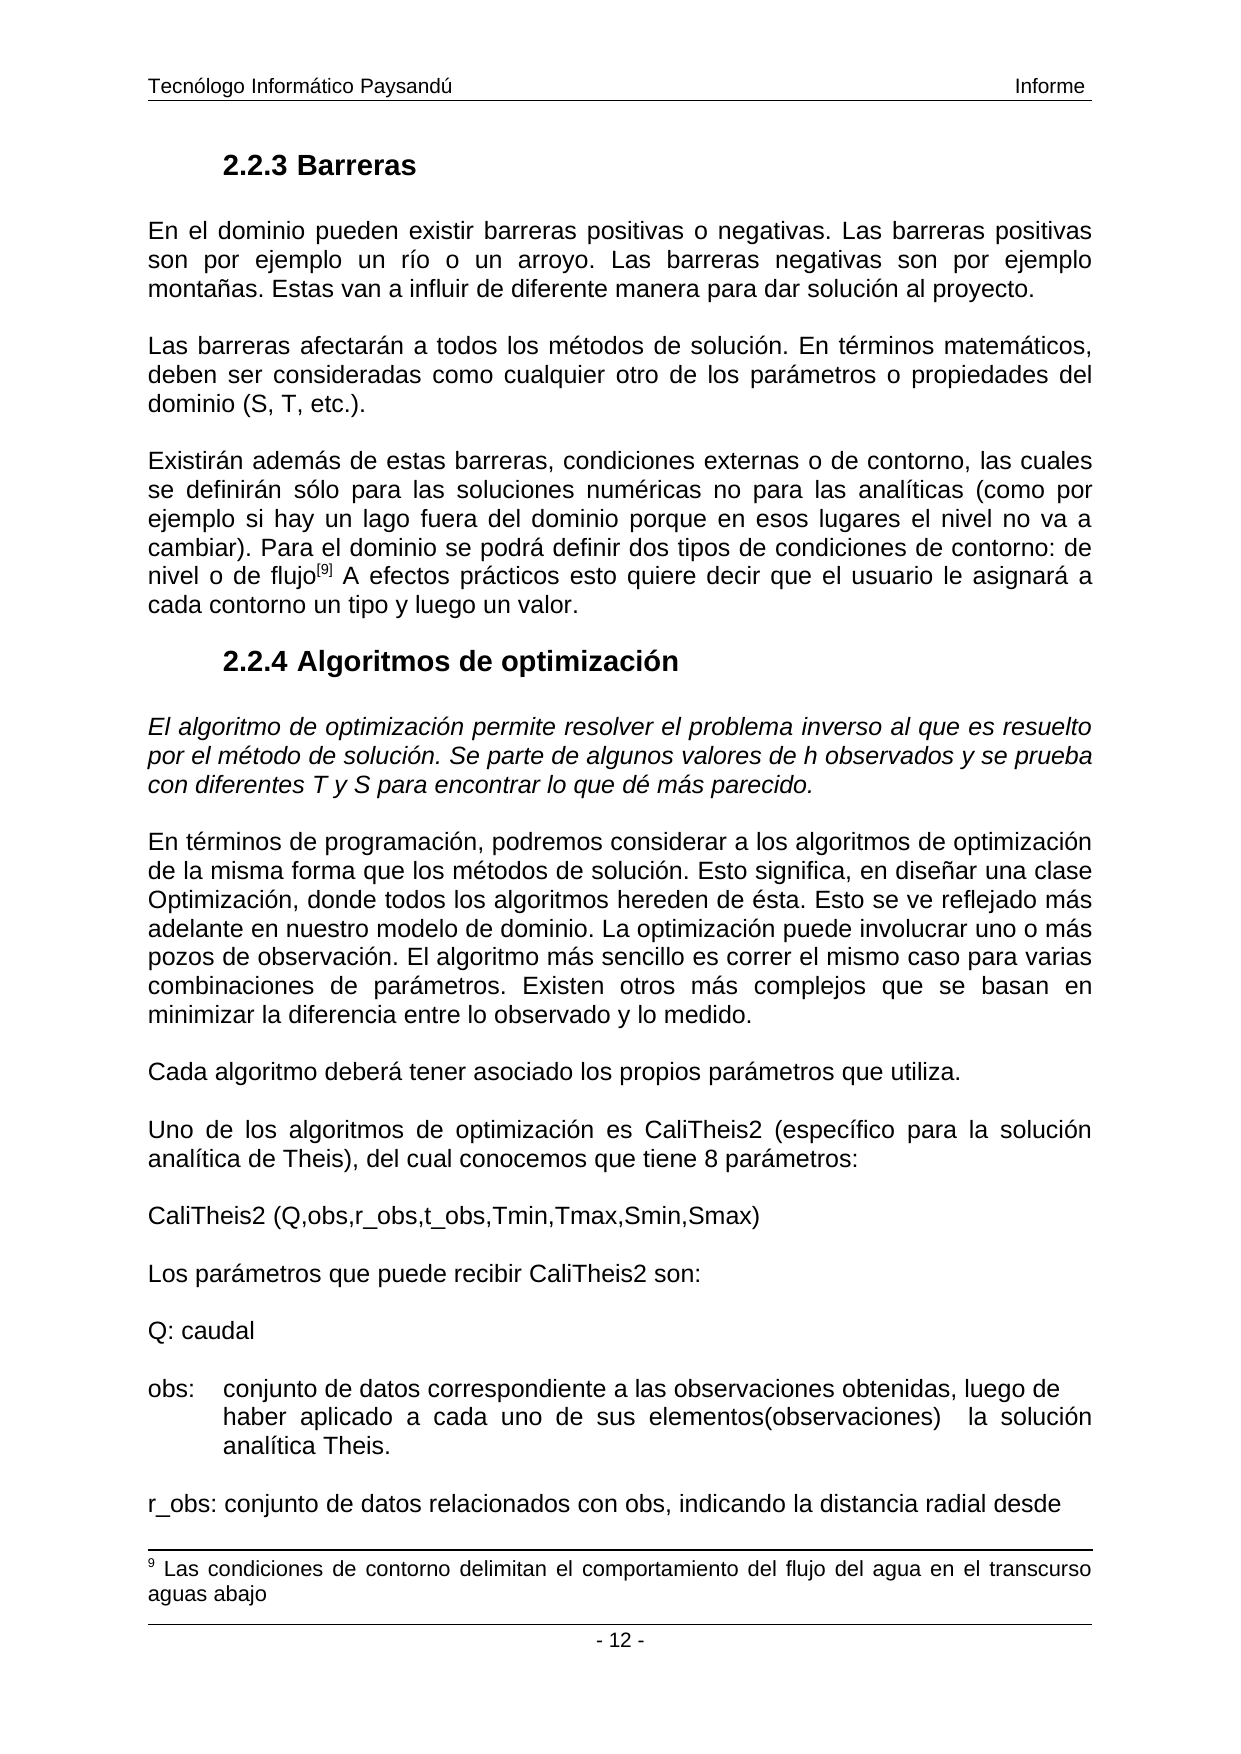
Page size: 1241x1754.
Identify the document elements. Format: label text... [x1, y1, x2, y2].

text Las condiciones de contorno delimitan el comportamiento del flujo del agua en el transcurso aguas abajo [148, 1556, 1092, 1606]
subtitle Algoritmos de optimización [223, 644, 1092, 677]
text Existirán además de estas barreras, condiciones externas o de contorno, las cuales se definirán sólo para las soluciones numéricas no para las analíticas (como por ejemplo si hay un lago fuera del dominio porque en esos lugares el nivel no va a cambiar). Para el dominio se podrá definir dos tipos de condiciones de contorno: de nivel o de flujo[] A efectos prácticos esto quiere decir que el usuario le asignará a cada contorno un tipo y luego un valor. [148, 446, 1092, 619]
text haber aplicado a cada uno de sus elementos(observaciones) la solución analítica Theis. [223, 1402, 1092, 1460]
text En el dominio pueden existir barreras positivas o negativas. Las barreras positivas son por ejemplo un río o un arroyo. Las barreras negativas son por ejemplo montañas. Estas van a influir de diferente manera para dar solución al proyecto. [148, 216, 1092, 302]
text El algoritmo de optimización permite resolver el problema inverso al que es resuelto por el método de solución. Se parte de algunos valores de h observados y se prueba con diferentes T y S para encontrar lo que dé más parecido. [148, 712, 1092, 798]
text Uno de los algoritmos de optimización es CaliTheis2 (específico para la solución analítica de Theis), del cual conocemos que tiene 8 parámetros: [148, 1115, 1092, 1172]
text obs: conjunto de datos correspondiente a las observaciones obtenidas, luego de [148, 1373, 1092, 1402]
text r_obs: conjunto de datos relacionados con obs, indicando la distancia radial desde [148, 1488, 1092, 1517]
text Las barreras afectarán a todos los métodos de solución. En términos matemáticos, deben ser consideradas como cualquier otro de los parámetros o propiedades del dominio (S, T, etc.). [148, 331, 1092, 417]
subtitle Barreras [223, 148, 1092, 181]
text En términos de programación, podremos considerar a los algoritmos de optimización de la misma forma que los métodos de solución. Esto significa, en diseñar una clase Optimización, donde todos los algoritmos hereden de ésta. Esto se ve reflejado más adelante en nuestro modelo de dominio. La optimización puede involucrar uno o más pozos de observación. El algoritmo más sencillo es correr el mismo caso para varias combinaciones de parámetros. Existen otros más complejos que se basan en minimizar la diferencia entre lo observado y lo medido. [148, 827, 1092, 1028]
text Q: caudal [148, 1316, 1092, 1345]
text Cada algoritmo deberá tener asociado los propios parámetros que utiliza. [148, 1057, 1092, 1086]
text Los parámetros que puede recibir CaliTheis2 son: [148, 1258, 1092, 1287]
text CaliTheis2 (Q,obs,r_obs,t_obs,Tmin,Tmax,Smin,Smax) [148, 1201, 1092, 1230]
